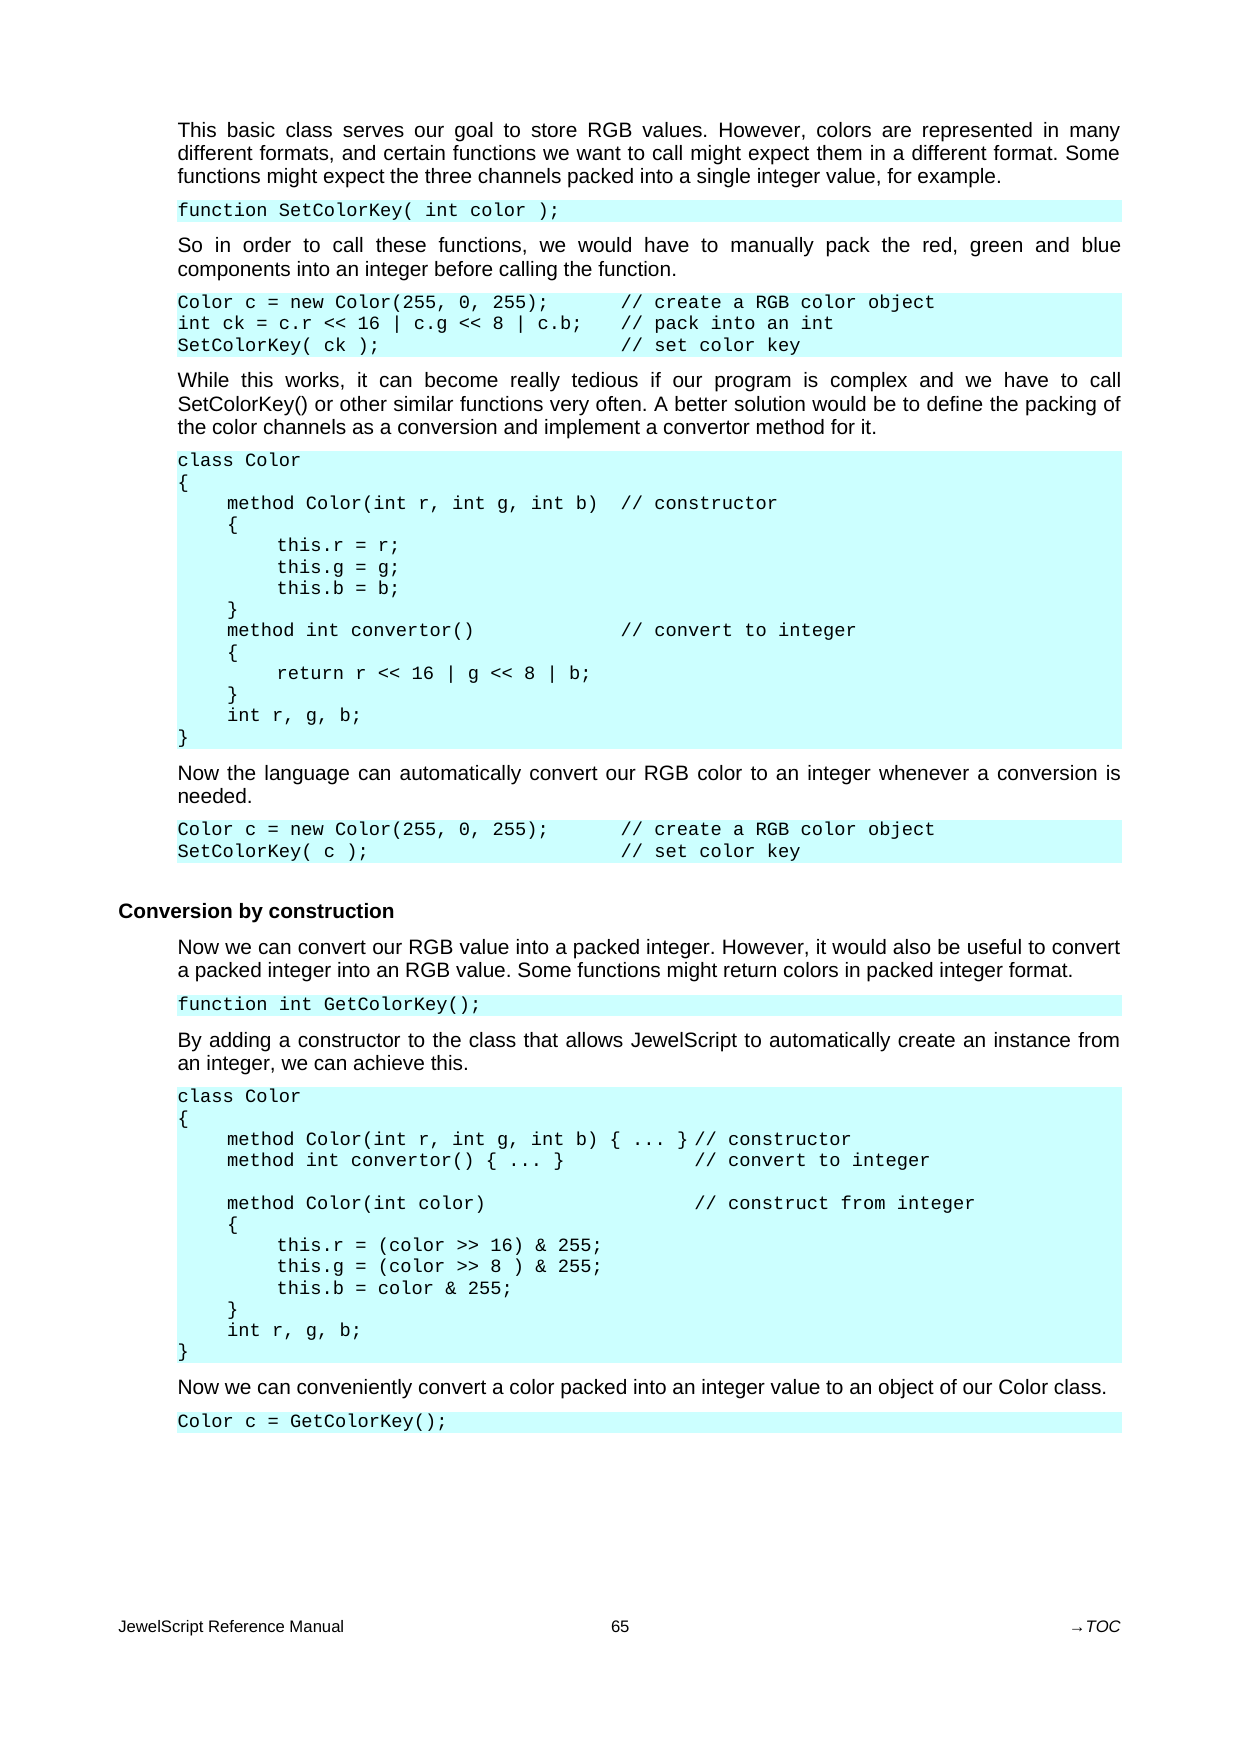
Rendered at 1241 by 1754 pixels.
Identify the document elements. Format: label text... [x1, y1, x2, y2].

text Color c = new Color(255, 0, 255); // create a RGB color object SetColorKey( c ); // set color key [177, 820, 1122, 863]
text While this works, it can become really tedious if our program is complex and we have to call SetColorKey() or other similar functions very often. A better solution would be to define the packing of the color channels as a conversion and implement a convertor method for it. [177, 369, 1122, 439]
text Color c = new Color(255, 0, 255); // create a RGB color object int ck = c.r << 16 | c.g << 8 | c.b; // pack into an int SetColorKey( ck ); // set color key [177, 293, 1122, 357]
text Now the language can automatically convert our RGB color to an integer whenever a conversion is needed. [177, 761, 1122, 808]
text function int GetColorKey(); [177, 995, 1122, 1016]
text class Color { method Color(int r, int g, int b) // constructor { this.r = r; this.g = g; this.b = b; } method int convertor() // convert to integer { return r << 16 | g << 8 | b; } int r, g, b; } [177, 451, 1122, 749]
text Now we can conveniently convert a color packed into an integer value to an object of our Color class. [177, 1376, 1122, 1399]
subtitle Conversion by construction [118, 900, 1122, 923]
text Now we can convert our RGB value into a packed integer. However, it would also be useful to convert a packed integer into an RGB value. Some functions might return colors in packed integer format. [177, 936, 1122, 982]
text By adding a constructor to the class that allows JewelScript to automatically create an instance from an integer, we can achieve this. [177, 1028, 1122, 1075]
text So in order to call these functions, we would have to manually pack the red, green and blue components into an integer before calling the function. [177, 234, 1122, 280]
text Color c = GetColorKey(); [177, 1412, 1122, 1433]
text function SetColorKey( int color ); [177, 200, 1122, 222]
text class Color { method Color(int r, int g, int b) { ... } // constructor method int convertor() { ... } // convert to integer method Color(int color) // construct from integer { this.r = (color >> 16) & 255; this.g = (color >> 8 ) & 255; this.b = color & 255; } int r, g, b; } [177, 1087, 1122, 1363]
text This basic class serves our goal to store RGB values. However, colors are represented in many different formats, and certain functions we want to call might expect them in a different format. Some functions might expect the three channels packed into a single integer value, for example. [177, 118, 1122, 188]
